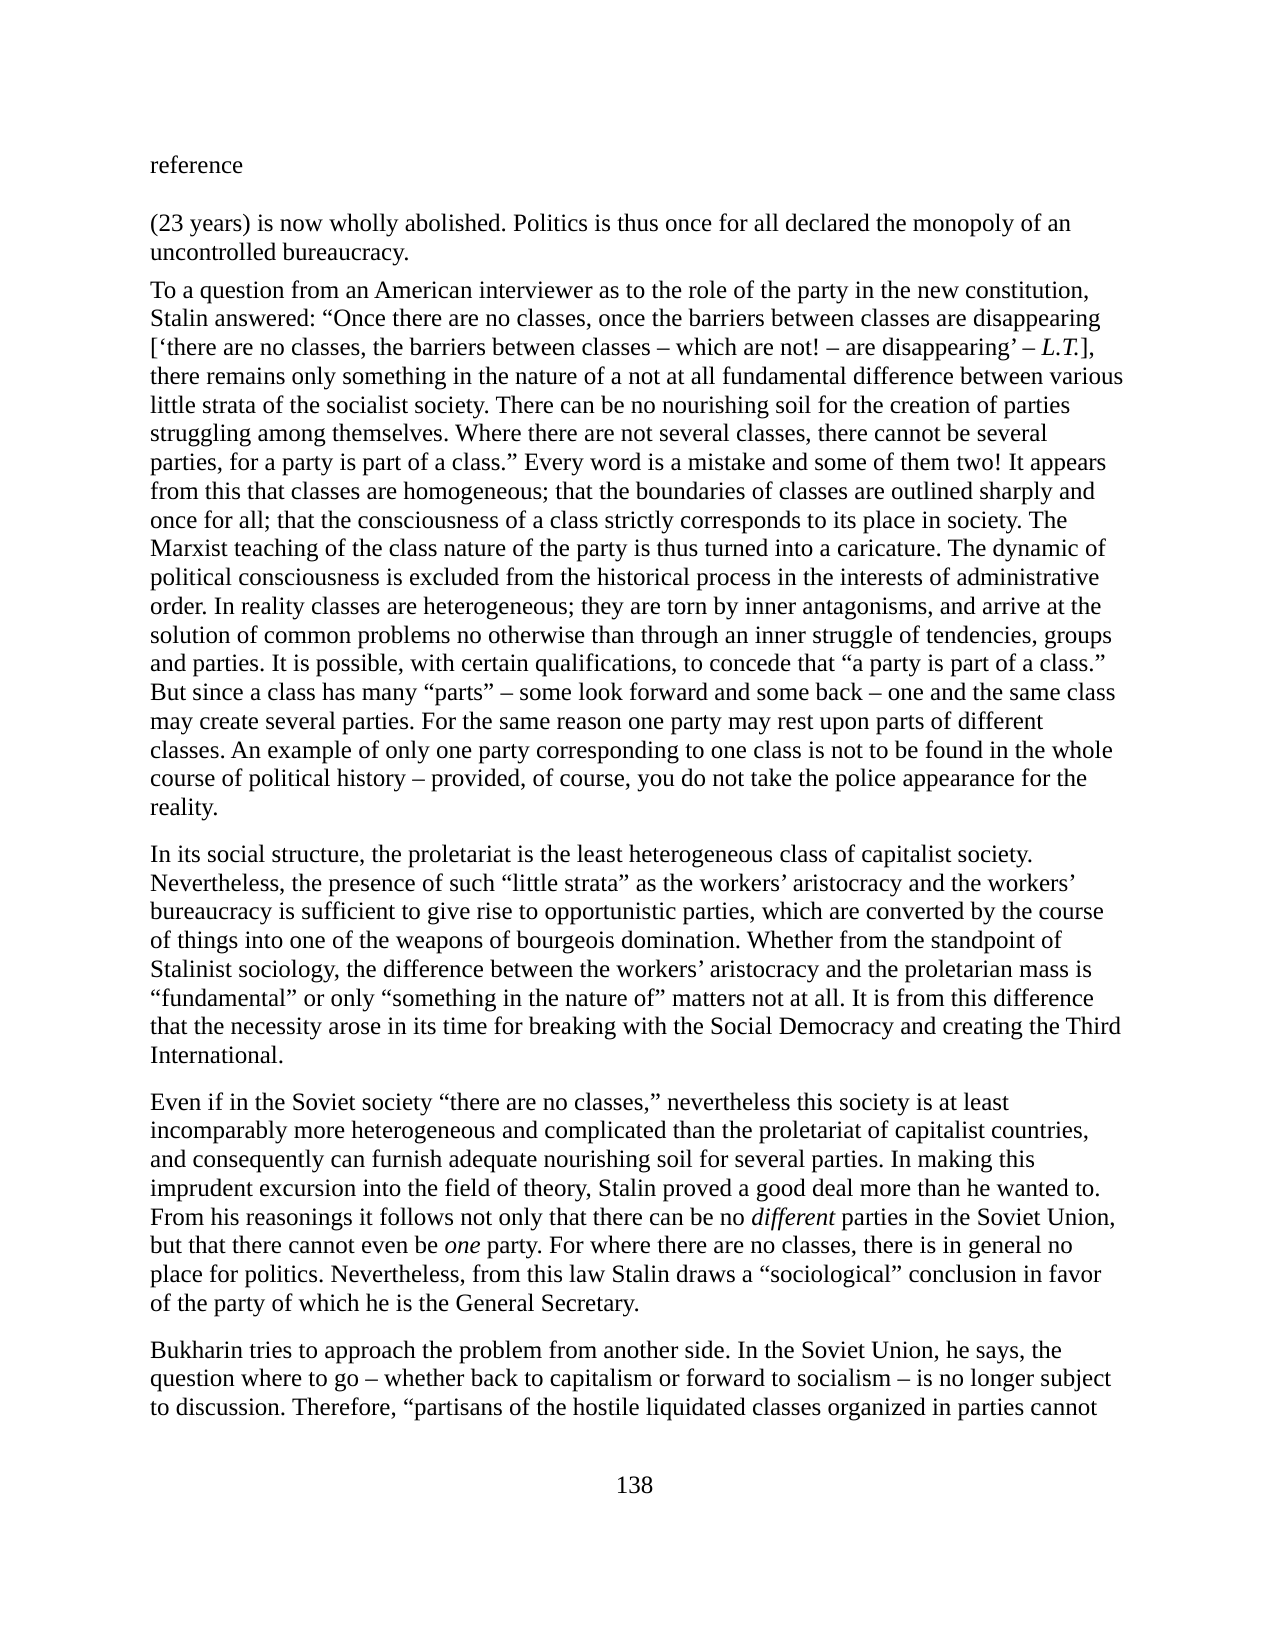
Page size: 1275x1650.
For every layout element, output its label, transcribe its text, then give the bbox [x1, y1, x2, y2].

text (23 years) is now wholly abolished. Politics is thus once for all declared the monopoly of an uncontrolled bureaucracy. [150, 208, 1125, 266]
text In its social structure, the proletariat is the least heterogeneous class of capitalist society. Nevertheless, the presence of such “little strata” as the workers’ aristocracy and the workers’ bureaucracy is sufficient to give rise to opportunistic parties, which are converted by the course of things into one of the weapons of bourgeois domination. Whether from the standpoint of Stalinist sociology, the difference between the workers’ aristocracy and the proletarian mass is “fundamental” or only “something in the nature of” matters not at all. It is from this difference that the necessity arose in its time for breaking with the Social Democracy and creating the Third International. [150, 839, 1125, 1069]
text Bukharin tries to approach the problem from another side. In the Soviet Union, he says, the question where to go – whether back to capitalism or forward to socialism – is no longer subject to discussion. Therefore, “partisans of the hostile liquidated classes organized in parties cannot [150, 1335, 1125, 1421]
text Even if in the Soviet society “there are no classes,” nevertheless this society is at least incomparably more heterogeneous and complicated than the proletariat of capitalist countries, and consequently can furnish adequate nourishing soil for several parties. In making this imprudent excursion into the field of theory, Stalin proved a good deal more than he wanted to. From his reasonings it follows not only that there can be no different parties in the Soviet Union, but that there cannot even be one party. For where there are no classes, there is in general no place for politics. Nevertheless, from this law Stalin draws a “sociological” conclusion in favor of the party of which he is the General Secretary. [150, 1087, 1125, 1317]
text To a question from an American interviewer as to the role of the party in the new constitution, Stalin answered: “Once there are no classes, once the barriers between classes are disappearing [‘there are no classes, the barriers between classes – which are not! – are disappearing’ – L.T.], there remains only something in the nature of a not at all fundamental difference between various little strata of the socialist society. There can be no nourishing soil for the creation of parties struggling among themselves. Where there are not several classes, there cannot be several parties, for a party is part of a class.” Every word is a mistake and some of them two! It appears from this that classes are homogeneous; that the boundaries of classes are outlined sharply and once for all; that the consciousness of a class strictly corresponds to its place in society. The Marxist teaching of the class nature of the party is thus turned into a caricature. The dynamic of political consciousness is excluded from the historical process in the interests of administrative order. In reality classes are heterogeneous; they are torn by inner antagonisms, and arrive at the solution of common problems no otherwise than through an inner struggle of tendencies, groups and parties. It is possible, with certain qualifications, to concede that “a party is part of a class.” But since a class has many “parts” – some look forward and some back – one and the same class may create several parties. For the same reason one party may rest upon parts of different classes. An example of only one party corresponding to one class is not to be found in the whole course of political history – provided, of course, you do not take the police appearance for the reality. [150, 275, 1125, 821]
